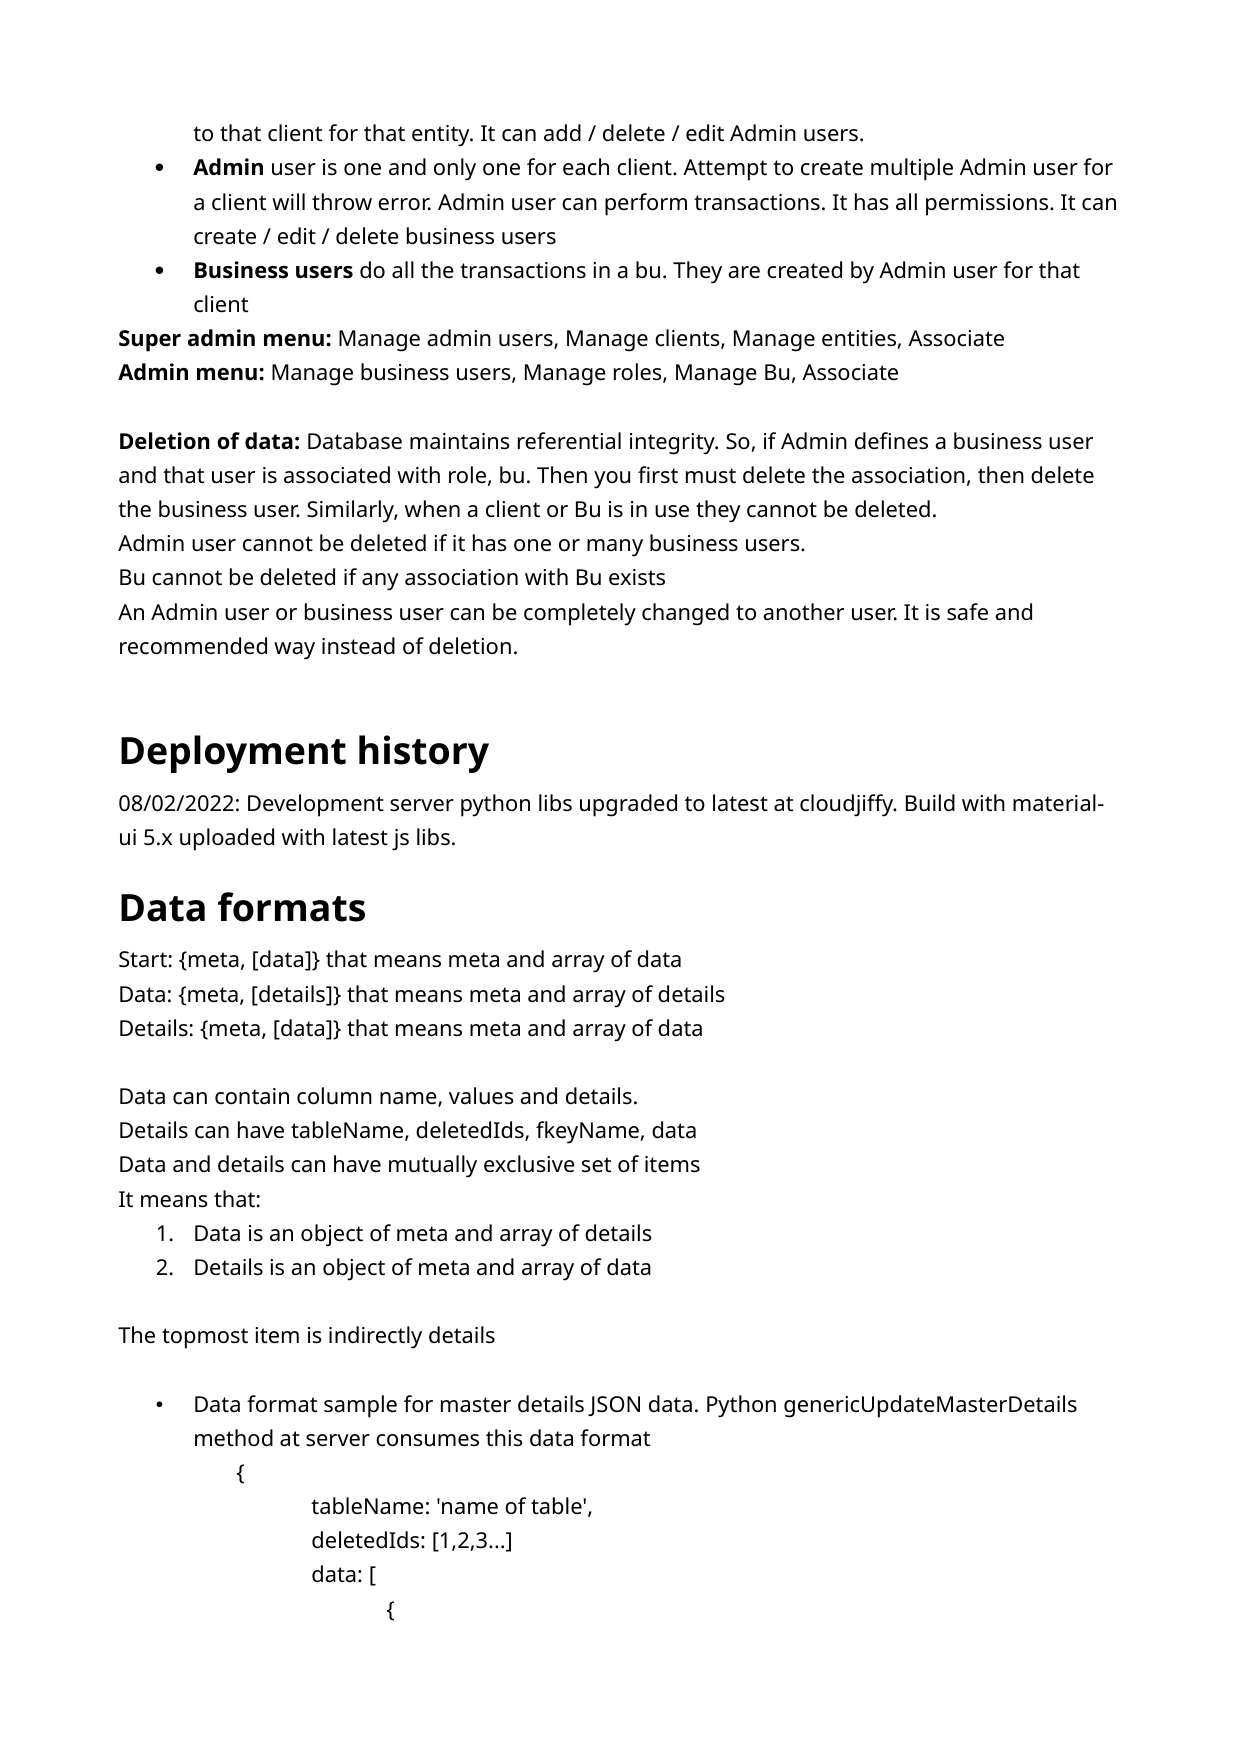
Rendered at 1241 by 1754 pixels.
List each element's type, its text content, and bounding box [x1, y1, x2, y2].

text { [236, 1457, 1122, 1487]
list Data format sample for master details JSON data. Python genericUpdateMasterDetails method at server consumes this data format [156, 1388, 1122, 1452]
list Data is an object of meta and array of details [156, 1218, 1122, 1247]
text The topmost item is indirectly details [118, 1320, 1122, 1350]
list Admin user is one and only one for each client. Attempt to create multiple Admin user for a client will throw error. Admin user can perform transactions. It has all permissions. It can create / edit / delete business users [156, 152, 1122, 250]
list Business users do all the transactions in a bu. They are created by Admin user for that client [156, 255, 1122, 319]
text Start: {meta, [data]} that means meta and array of data [118, 944, 1122, 974]
text Details can have tableName, deletedIds, fkeyName, data [118, 1115, 1122, 1145]
subtitle Deployment history [118, 724, 1122, 775]
subtitle Data formats [118, 881, 1122, 932]
text Deletion of data: Database maintains referential integrity. So, if Admin defines a business user and that user is associated with role, bu. Then you first must delete the association, then delete the business user. Similarly, when a client or Bu is in use they cannot be deleted. [118, 426, 1122, 524]
text deletedIds: [1,2,3...] [236, 1525, 1122, 1555]
text Super admin menu: Manage admin users, Manage clients, Manage entities, Associate [118, 323, 1122, 353]
text Bu cannot be deleted if any association with Bu exists [118, 562, 1122, 592]
list Details is an object of meta and array of data [156, 1252, 1122, 1282]
text An Admin user or business user can be completely changed to another user. It is safe and recommended way instead of deletion. [118, 596, 1122, 660]
text 08/02/2022: Development server python libs upgraded to latest at cloudjiffy. Build with material-ui 5.x uploaded with latest js libs. [118, 787, 1122, 851]
text Data: {meta, [details]} that means meta and array of details [118, 978, 1122, 1008]
text { [236, 1593, 1122, 1623]
text Admin menu: Manage business users, Manage roles, Manage Bu, Associate [118, 357, 1122, 387]
list to that client for that entity. It can add / delete / edit Admin users. [156, 118, 1122, 148]
text Details: {meta, [data]} that means meta and array of data [118, 1013, 1122, 1042]
text It means that: [118, 1183, 1122, 1213]
text tableName: 'name of table', [236, 1491, 1122, 1521]
text Data and details can have mutually exclusive set of items [118, 1149, 1122, 1179]
text Admin user cannot be deleted if it has one or many business users. [118, 528, 1122, 558]
text Data can contain column name, values and details. [118, 1081, 1122, 1111]
text data: [ [236, 1559, 1122, 1589]
